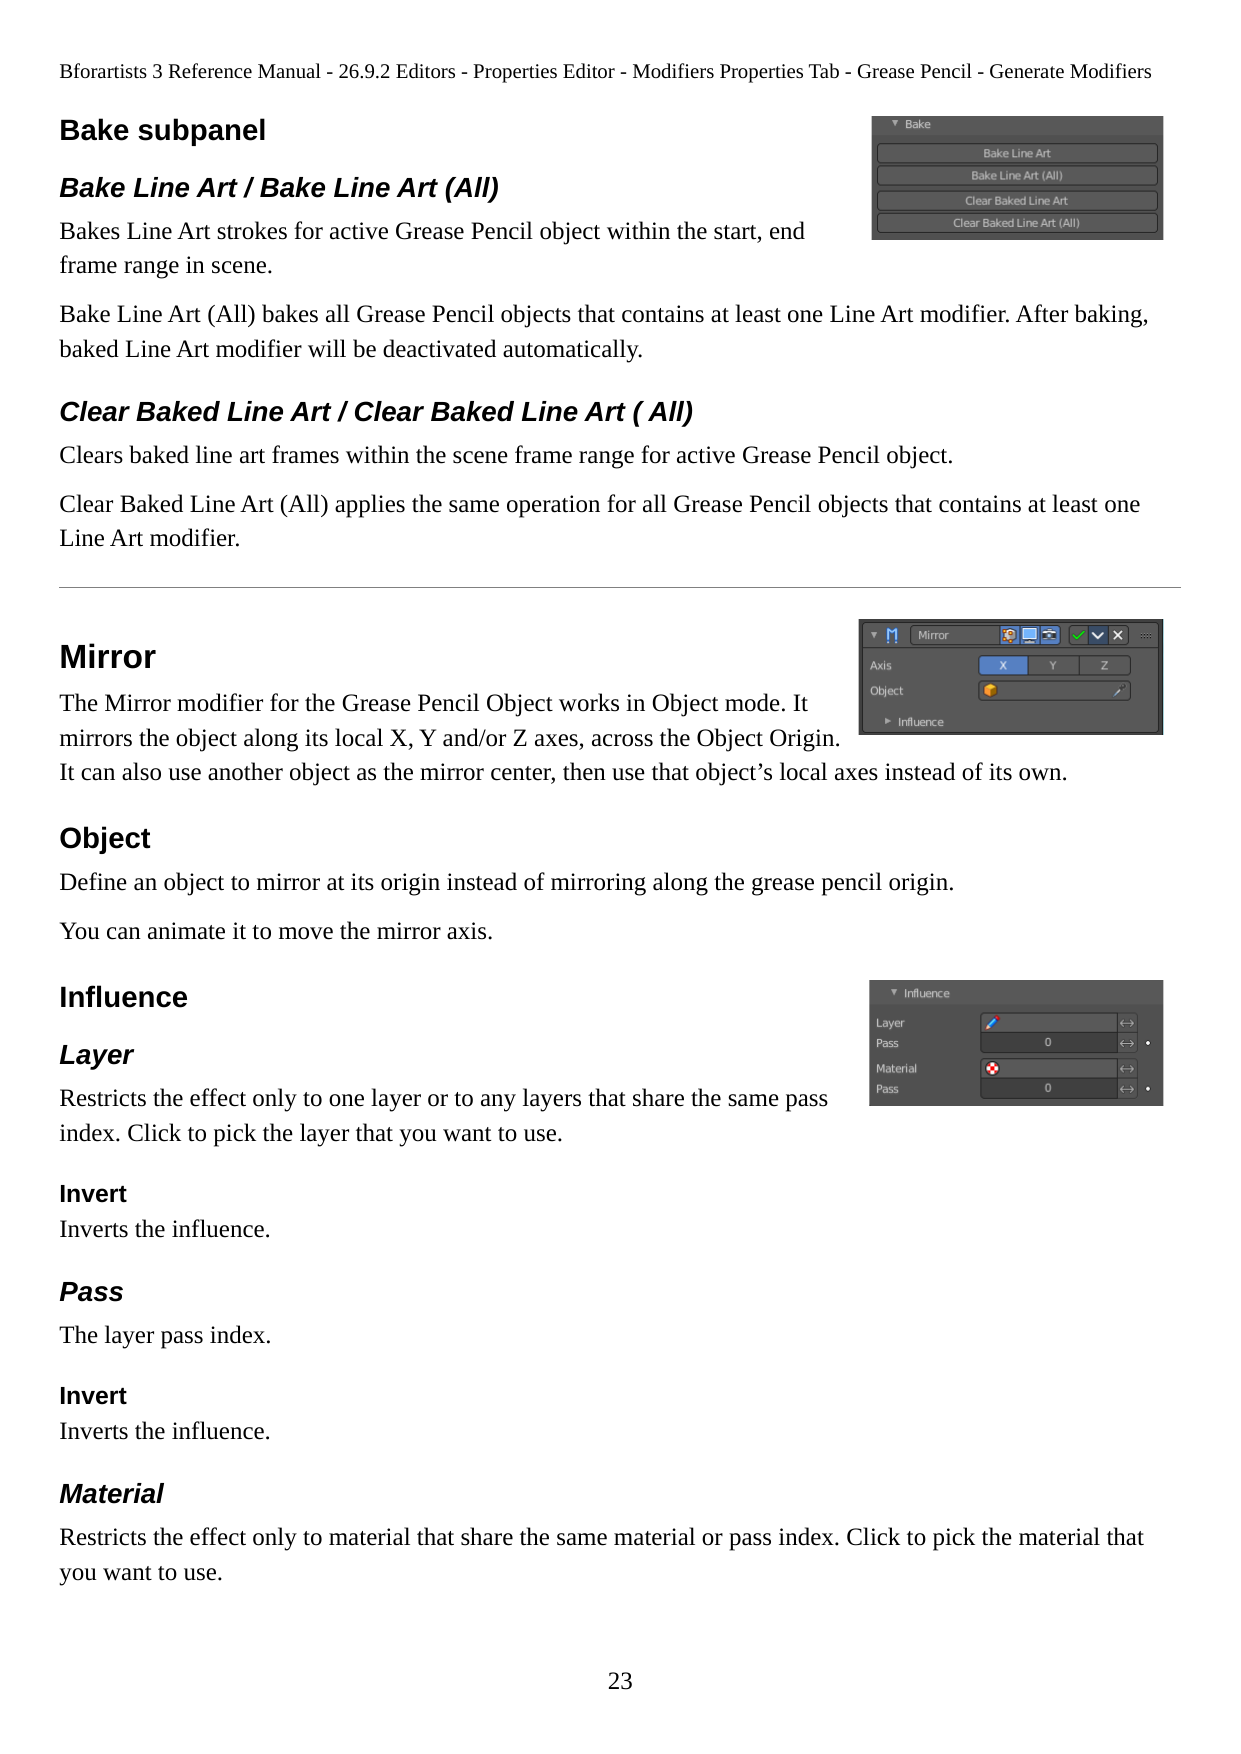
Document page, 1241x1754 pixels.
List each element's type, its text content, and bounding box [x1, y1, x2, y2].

text You can animate it to move the mirror axis. [59, 916, 1181, 945]
text Define an object to mirror at its origin instead of mirroring along the grease pencil origin. [59, 867, 1181, 896]
subtitle Material [59, 1478, 1181, 1510]
subtitle Bake subpanel [59, 113, 1181, 146]
text Clears baked line art frames within the scene frame range for active Grease Pencil object. [59, 440, 1181, 468]
subtitle Object [59, 821, 1181, 855]
text Restricts the effect only to one layer or to any layers that share the same pass index. Click to pick the layer that you want to use. [59, 1083, 1181, 1146]
subtitle Invert [59, 1179, 1181, 1208]
subtitle Clear Baked Line Art / Clear Baked Line Art ( All) [59, 395, 1181, 427]
subtitle [1164, 1039, 1181, 1071]
text The layer pass index. [59, 1320, 1181, 1349]
picture [869, 980, 1164, 1106]
text Inverts the influence. [59, 1416, 1181, 1445]
subtitle Pass [59, 1276, 1181, 1307]
subtitle [1164, 980, 1181, 1014]
picture [858, 619, 1164, 735]
subtitle Bake Line Art / Bake Line Art (All) [59, 171, 871, 203]
subtitle [1164, 637, 1181, 676]
text Bake Line Art (All) bakes all Grease Pencil objects that contains at least one Line Art modifier. After baking, baked Line Art modifier will be deactivated automatically. [59, 299, 1181, 362]
text Clear Baked Line Art (All) applies the same operation for all Grease Pencil objects that contains at least one Line Art modifier. [59, 489, 1181, 552]
text Restricts the effect only to material that share the same material or pass index. Click to pick the material that you want to use. [59, 1522, 1181, 1585]
subtitle Layer [59, 1039, 869, 1071]
picture [871, 116, 1164, 240]
subtitle Invert [59, 1381, 1181, 1410]
subtitle Mirror [59, 637, 858, 676]
text The Mirror modifier for the Grease Pencil Object works in Object mode. It mirrors the object along its local X, Y and/or Z axes, across the Object Origin. It can also use another object as the mirror center, then use that object’s local axes instead of its own. [59, 688, 1181, 786]
text Bakes Line Art strokes for active Grease Pencil object within the start, end frame range in scene. [59, 216, 1181, 279]
text Inverts the influence. [59, 1214, 1181, 1243]
subtitle Influence [59, 980, 869, 1014]
